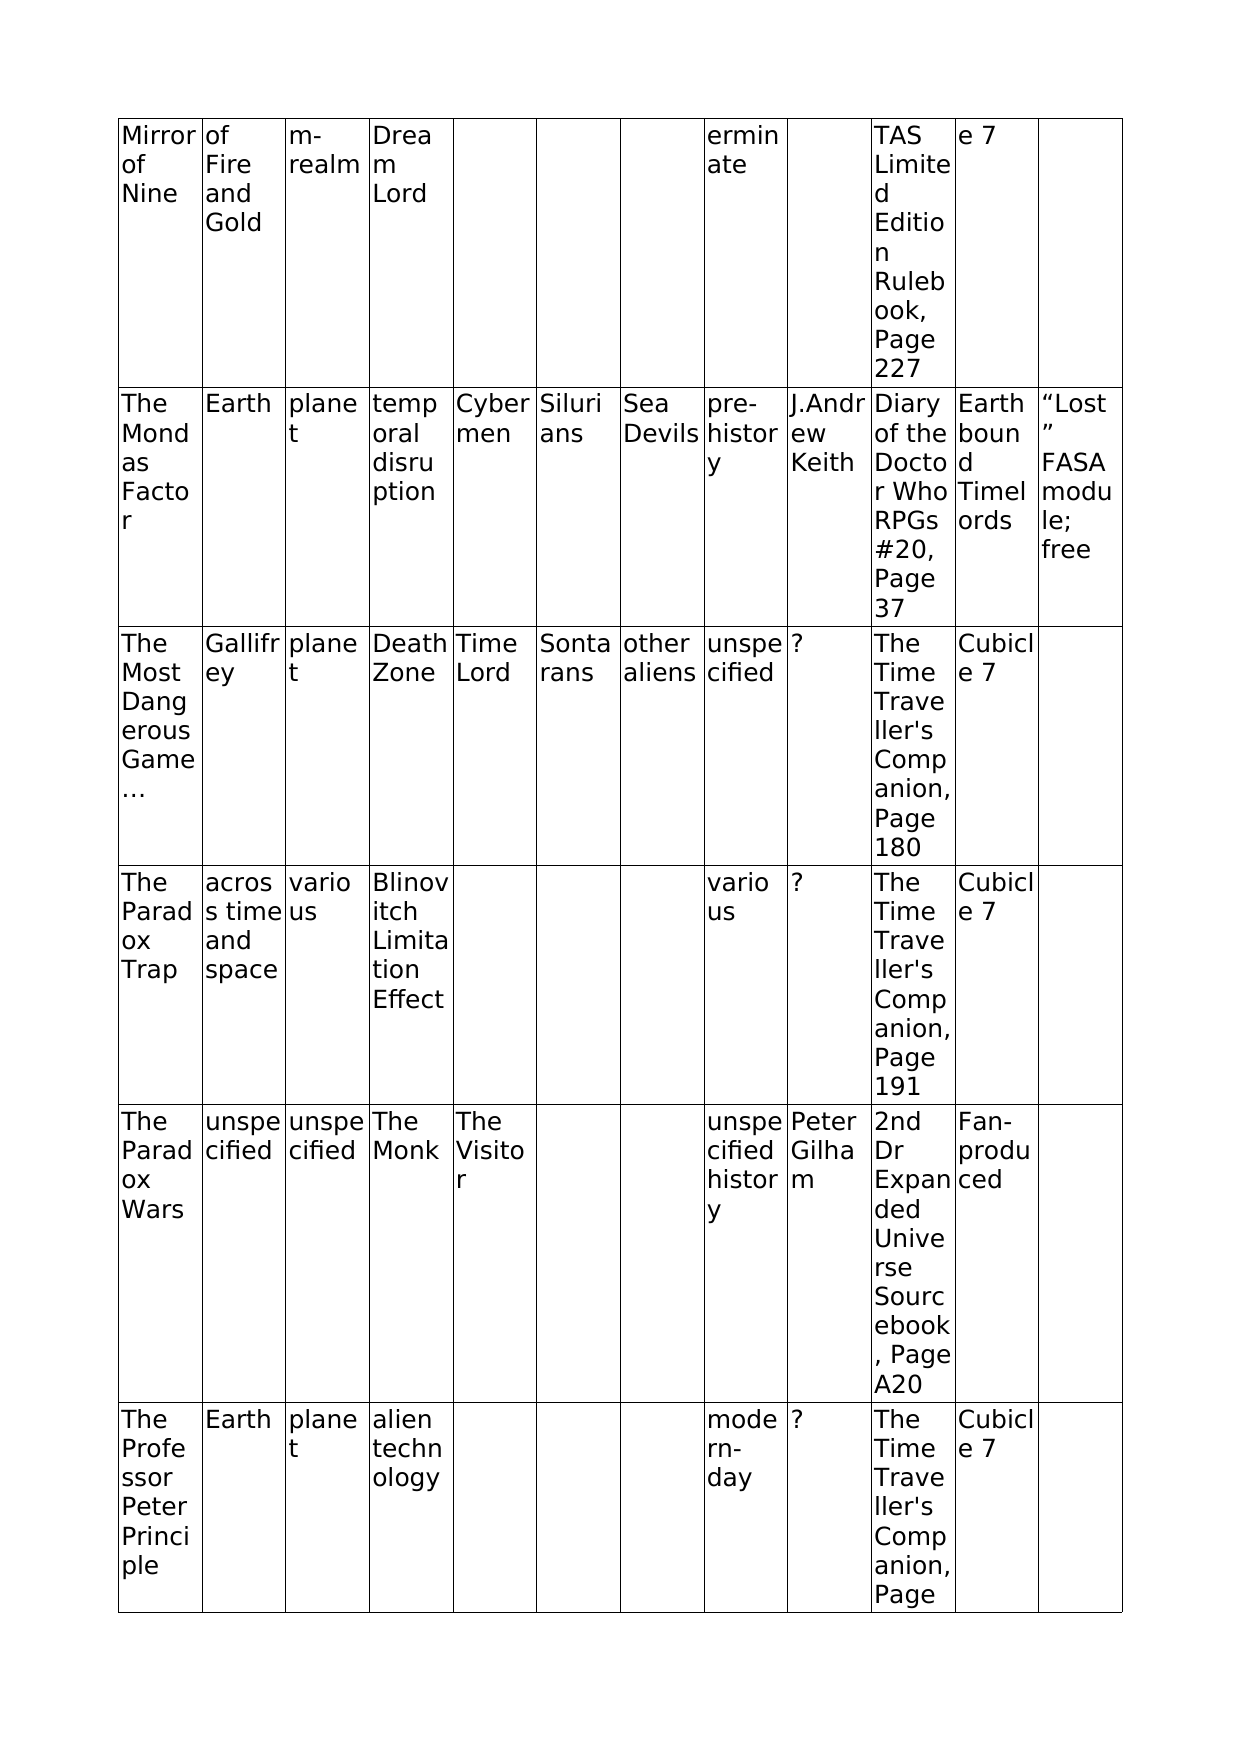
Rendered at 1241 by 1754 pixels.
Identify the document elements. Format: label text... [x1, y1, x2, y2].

table_cell m-realm [286, 119, 369, 387]
table_cell Earth [203, 388, 285, 626]
table_cell [1039, 119, 1122, 387]
table_cell Time Lord [454, 627, 536, 865]
table_cell Silurians [537, 388, 620, 626]
table_cell [621, 119, 704, 387]
table_cell Dream Lord [370, 119, 453, 387]
table_cell [621, 1105, 704, 1402]
table_cell [621, 866, 704, 1104]
table_cell ? [788, 627, 871, 865]
table_cell e 7 [956, 119, 1038, 387]
table_cell [537, 1105, 620, 1402]
table_cell The Paradox Wars [119, 1105, 202, 1402]
table_cell modern-day [705, 1403, 787, 1612]
table_cell 2nd Dr Expanded Universe Sourcebook, Page A20 [872, 1105, 955, 1402]
table_cell [537, 1403, 620, 1612]
table_cell temporal disruption [370, 388, 453, 626]
table_cell J.Andrew Keith [788, 388, 871, 626]
table_cell The Visitor [454, 1105, 536, 1402]
table_cell alien technology [370, 1403, 453, 1612]
table_cell ? [788, 866, 871, 1104]
table_cell planet [286, 388, 369, 626]
table_cell unspecified [705, 627, 787, 865]
table_cell The Paradox Trap [119, 866, 202, 1104]
table_cell [1039, 1105, 1122, 1402]
table_cell Gallifrey [203, 627, 285, 865]
table_cell Sea Devils [621, 388, 704, 626]
table_cell across time and space [203, 866, 285, 1104]
table_cell Death Zone [370, 627, 453, 865]
table_cell The Time Traveller's Companion, Page 180 [872, 627, 955, 865]
table_cell Sontarans [537, 627, 620, 865]
table_cell erminate [705, 119, 787, 387]
table_cell ? [788, 1403, 871, 1612]
table_cell [1039, 866, 1122, 1104]
table_cell Blinovitch Limitation Effect [370, 866, 453, 1104]
table_cell Peter Gilham [788, 1105, 871, 1402]
table_cell [1039, 627, 1122, 865]
table_cell planet [286, 627, 369, 865]
table_cell planet [286, 1403, 369, 1612]
table_cell TAS Limited Edition Rulebook, Page 227 [872, 119, 955, 387]
table_cell pre-history [705, 388, 787, 626]
table_cell various [286, 866, 369, 1104]
table_cell Cubicle 7 [956, 866, 1038, 1104]
table_cell of Fire and Gold [203, 119, 285, 387]
table_cell unspecified history [705, 1105, 787, 1402]
table_cell [454, 119, 536, 387]
table_cell The Mondas Factor [119, 388, 202, 626]
table_cell “Lost” FASA module; free [1039, 388, 1122, 626]
table_cell [788, 119, 871, 387]
table_cell The Most Dangerous Game… [119, 627, 202, 865]
table_cell [537, 119, 620, 387]
table_cell [621, 1403, 704, 1612]
table_cell various [705, 866, 787, 1104]
table_cell The Time Traveller's Companion, Page 191 [872, 866, 955, 1104]
table_cell Diary of the Doctor Who RPGs #20, Page 37 [872, 388, 955, 626]
table_cell The Professor Peter Principle [119, 1403, 202, 1612]
table_cell [454, 866, 536, 1104]
table_cell other aliens [621, 627, 704, 865]
table_cell Earthbound Timelords [956, 388, 1038, 626]
table_cell Cubicle 7 [956, 627, 1038, 865]
table_cell [454, 1403, 536, 1612]
table_cell [537, 866, 620, 1104]
table_cell The Time Traveller's Companion, Page [872, 1403, 955, 1612]
table_cell Earth [203, 1403, 285, 1612]
table_cell The Monk [370, 1105, 453, 1402]
table_cell [1039, 1403, 1122, 1612]
table_cell Fan-produced [956, 1105, 1038, 1402]
table_cell Cybermen [454, 388, 536, 626]
table_cell Mirror of Nine [119, 119, 202, 387]
table_cell Cubicle 7 [956, 1403, 1038, 1612]
table_cell unspecified [203, 1105, 285, 1402]
table_cell unspecified [286, 1105, 369, 1402]
